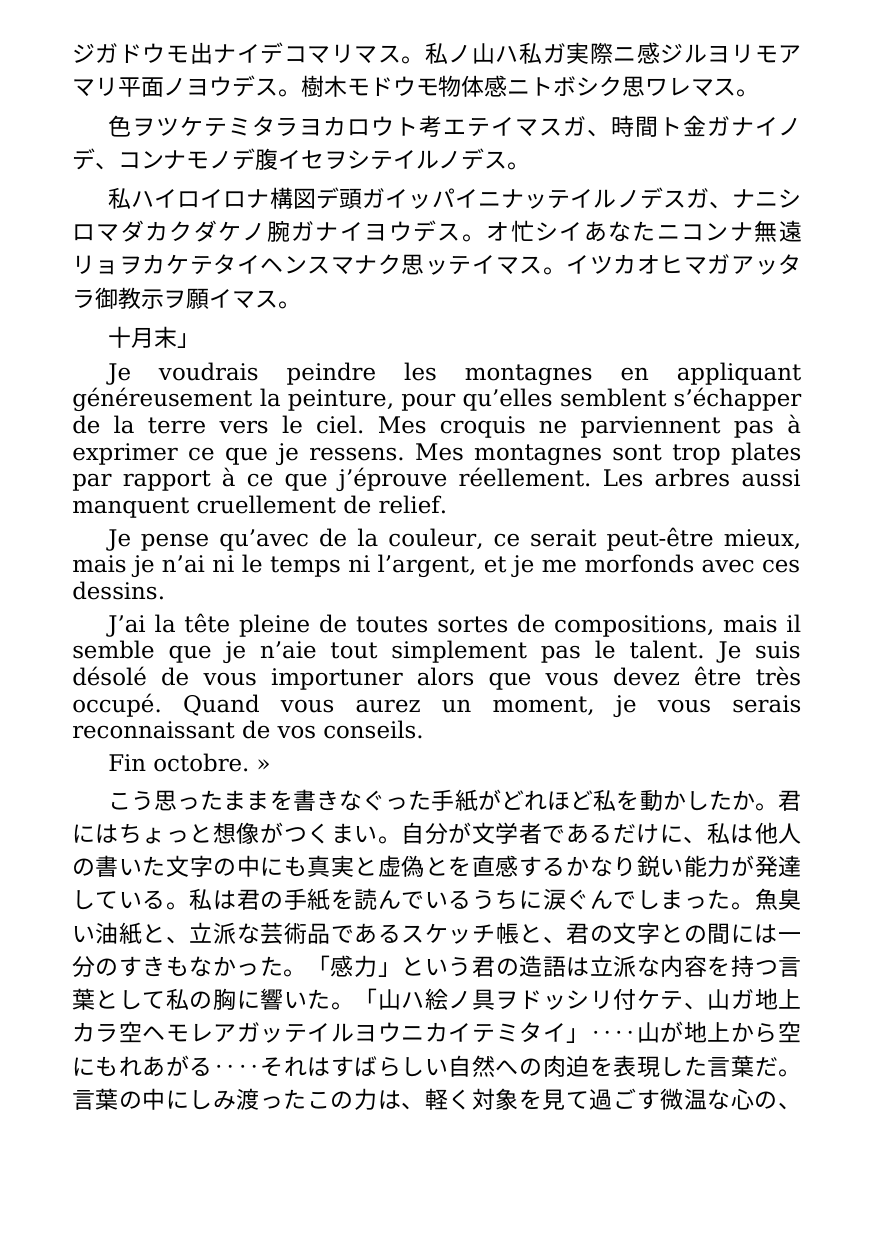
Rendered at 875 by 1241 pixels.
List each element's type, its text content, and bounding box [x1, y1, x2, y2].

text 十月末」 [72, 320, 802, 353]
text Fin octobre. » [72, 750, 802, 777]
text 色ヲツケテミタラヨカロウト考エテイマスガ、時間ト金ガナイノデ、コンナモノデ腹イセヲシテイルノデス。 [72, 108, 802, 175]
text Je voudrais peindre les montagnes en appliquant généreusement la peinture, pour qu’elles semblent s’échapper de la terre vers le ciel. Mes croquis ne parviennent pas à exprimer ce que je ressens. Mes montagnes sont trop plates par rapport à ce que j’éprouve réellement. Les arbres aussi manquent cruellement de relief. [72, 359, 802, 519]
text J’ai la tête pleine de toutes sortes de compositions, mais il semble que je n’aie tout simplement pas le talent. Je suis désolé de vous importuner alors que vous devez être très occupé. Quand vous aurez un moment, je vous serais reconnaissant de vos conseils. [72, 611, 802, 744]
text Je pense qu’avec de la couleur, ce serait peut-être mieux, mais je n’ai ni le temps ni l’argent, et je me morfonds avec ces dessins. [72, 525, 802, 605]
text 私ハイロイロナ構図デ頭ガイッパイニナッテイルノデスガ、ナニシロマダカクダケノ腕ガナイヨウデス。オ忙シイあなたニコンナ無遠リョヲカケテタイヘンスマナク思ッテイマス。イツカオヒマガアッタラ御教示ヲ願イマス。 [72, 181, 802, 314]
text ジガドウモ出ナイデコマリマス。私ノ山ハ私ガ実際ニ感ジルヨリモアマリ平面ノヨウデス。樹木モドウモ物体感ニトボシク思ワレマス。 [72, 36, 802, 102]
text こう思ったままを書きなぐった手紙がどれほど私を動かしたか。君にはちょっと想像がつくまい。自分が文学者であるだけに、私は他人の書いた文字の中にも真実と虚偽とを直感するかなり鋭い能力が発達している。私は君の手紙を読んでいるうちに涙ぐんでしまった。魚臭い油紙と、立派な芸術品であるスケッチ帳と、君の文字との間には一分のすきもなかった。「感力」という君の造語は立派な内容を持つ言葉として私の胸に響いた。「山ハ絵ノ具ヲドッシリ付ケテ、山ガ地上カラ空ヘモレアガッテイルヨウニカイテミタイ」‥‥山が地上から空にもれあがる‥‥それはすばらしい自然への肉迫を表現した言葉だ。言葉の中にしみ渡ったこの力は、軽く対象を見て過ごす微温な心の、 [72, 783, 802, 1115]
